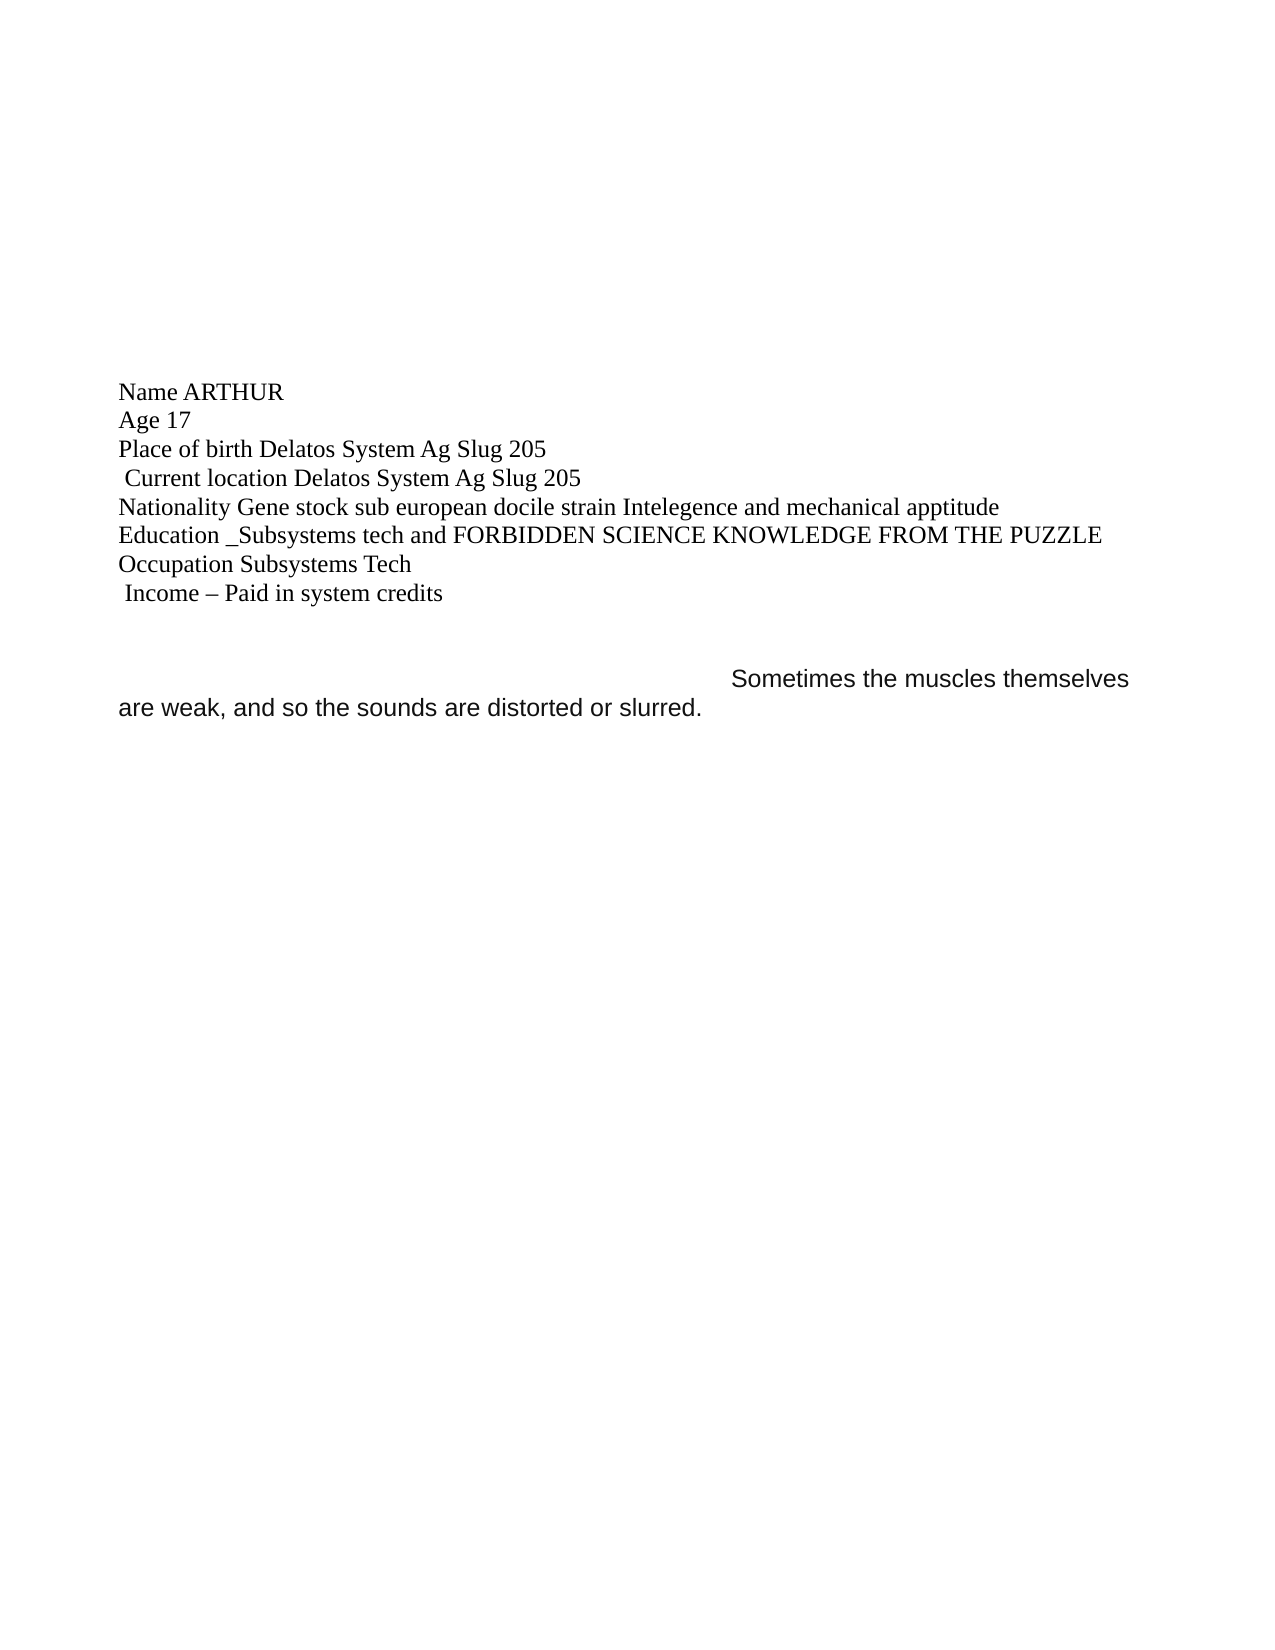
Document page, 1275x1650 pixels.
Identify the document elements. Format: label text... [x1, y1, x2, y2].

text grooming- dishelveled. Greasy. Working man hands with filthy broken fingernails [118, 1239, 1157, 1268]
text Health- he's malnourished, acid burned, skin conditions, and a mangey. Emotionally stunted. Handwriting- he has never written a thing in his life- types only. TECH FOR LIFE Gait- slouchy and hunched ducking under the pipes and looking double around corners. Like a [118, 1354, 1157, 1498]
text Accessories- has his tech pad, tools, tons of wires spare parts, gas mask, [118, 1182, 1157, 1211]
text Arthur- scrawney anemic egineer on the agricultural slug. Transhumanist- discovers that there is a message on the equipment that gives them keys to freedom. Wants only to commune with the AI- I don't like humans. Charles Bukawski mahybe but in scientist form. Uncovers it but does not find his counter part. Distroys the agricultural slug as a means of his escape. Becomes super human. Starts the “not revolution” seeking the scientists seeking the benevelant AI. Compleetly morally nuteral. Denies human morality- only seeks to find utility and perfect systems. Helps the “Non revoltion but is ultimately distroyed as too powerful and dangerous? Does not accept the stance of the thing- would rather go on in his imprefection? Name ARTHUR [118, 118, 1157, 406]
text Nationality Gene stock sub european docile strain Intelegence and mechanical apptitude [118, 492, 1157, 521]
text Distingusihing ticks and mannerisms- A logical spock if spock had no eithics. [118, 1297, 1157, 1326]
text Age 17 [118, 406, 1157, 434]
text Place of birth Delatos System Ag Slug 205 [118, 434, 1157, 463]
text Occupation Subsystems Tech [118, 549, 1157, 578]
text Education _Subsystems tech and FORBIDDEN SCIENCE KNOWLEDGE FROM THE PUZZLE [118, 521, 1157, 549]
text Current location Delatos System Ag Slug 205 [118, 463, 1157, 492]
text Eye color- pale black? Affect of the chemicals and such. Speckeled with green. Blonde hair coming out in clumps and weirdly mangey like hugh jackman in les miserables Build- scrawney but wiry- at first- becomes super soldier and transhuman pretty fast. [118, 866, 1157, 1009]
text Prefered outfit- wears the handmedowns and scraps of tech's before him. Wears a greasy overcoat in the undertrenches. When he comes into his own he grows a carapace that can handle anything. Does he wear glasses. - nope [118, 1038, 1157, 1153]
text Income – Paid in system credits How does he talk- Doesn't make eyecontact. Speaks with a speech impediment. Sometimes the muscles themselves are weak, and so the sounds are distorted or slurred. Aprraxia What does he look like? Anemic, underfed, beta acne BUKAWSKI How tall is he? 5'4” [118, 578, 1157, 837]
